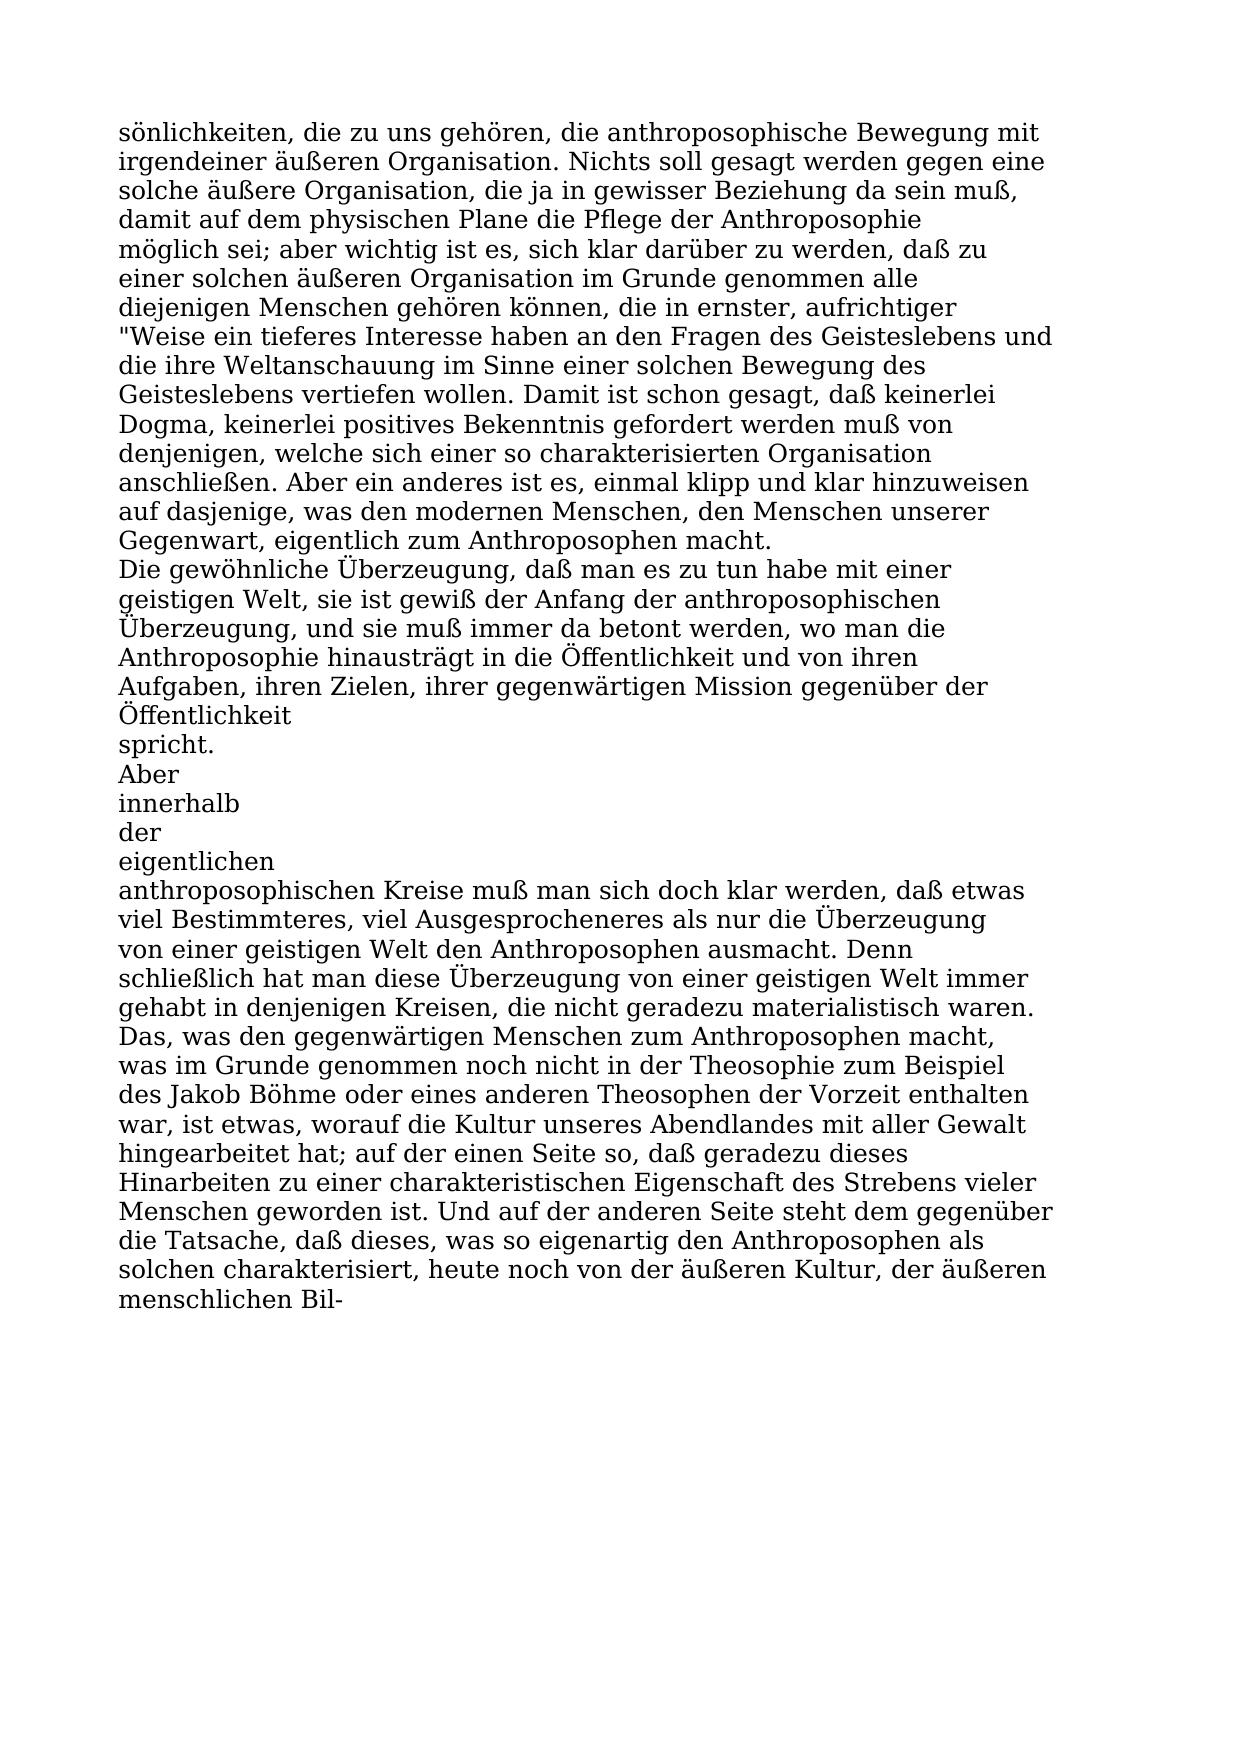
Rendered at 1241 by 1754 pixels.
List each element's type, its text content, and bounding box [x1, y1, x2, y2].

text möglich sei; aber wichtig ist es, sich klar darüber zu werden, daß zu [118, 235, 1122, 264]
text viel Bestimmteres, viel Ausgesprocheneres als nur die Überzeugung [118, 906, 1122, 935]
text Aufgaben, ihren Zielen, ihrer gegenwärtigen Mission gegenüber der [118, 672, 1122, 701]
text Dogma, keinerlei positives Bekenntnis gefordert werden muß von [118, 410, 1122, 439]
text gehabt in denjenigen Kreisen, die nicht geradezu materialistisch waren. [118, 993, 1122, 1022]
text anthroposophischen Kreise muß man sich doch klar werden, daß etwas [118, 876, 1122, 906]
text einer solchen äußeren Organisation im Grunde genommen alle [118, 264, 1122, 293]
text die ihre Weltanschauung im Sinne einer solchen Bewegung des [118, 351, 1122, 381]
text was im Grunde genommen noch nicht in der Theosophie zum Beispiel [118, 1051, 1122, 1081]
text Überzeugung, und sie muß immer da betont werden, wo man die [118, 614, 1122, 643]
text "Weise ein tieferes Interesse haben an den Fragen des Geisteslebens und [118, 322, 1122, 351]
text solche äußere Organisation, die ja in gewisser Beziehung da sein muß, [118, 176, 1122, 206]
text Menschen geworden ist. Und auf der anderen Seite steht dem gegenüber [118, 1197, 1122, 1226]
text der [118, 818, 1122, 847]
text Gegenwart, eigentlich zum Anthroposophen macht. [118, 526, 1122, 556]
text geistigen Welt, sie ist gewiß der Anfang der anthroposophischen [118, 585, 1122, 614]
text denjenigen, welche sich einer so charakterisierten Organisation [118, 439, 1122, 468]
text die Tatsache, daß dieses, was so eigenartig den Anthroposophen als [118, 1226, 1122, 1256]
text hingearbeitet hat; auf der einen Seite so, daß geradezu dieses [118, 1139, 1122, 1168]
text Hinarbeiten zu einer charakteristischen Eigenschaft des Strebens vieler [118, 1168, 1122, 1197]
text anschließen. Aber ein anderes ist es, einmal klipp und klar hinzuweisen [118, 468, 1122, 497]
text menschlichen Bil- [118, 1285, 1122, 1314]
text sönlichkeiten, die zu uns gehören, die anthroposophische Bewegung mit [118, 118, 1122, 147]
text eigentlichen [118, 847, 1122, 876]
text solchen charakterisiert, heute noch von der äußeren Kultur, der äußeren [118, 1256, 1122, 1285]
text innerhalb [118, 789, 1122, 818]
text damit auf dem physischen Plane die Pflege der Anthroposophie [118, 206, 1122, 235]
text schließlich hat man diese Überzeugung von einer geistigen Welt immer [118, 964, 1122, 993]
text von einer geistigen Welt den Anthroposophen ausmacht. Denn [118, 935, 1122, 964]
text Die gewöhnliche Überzeugung, daß man es zu tun habe mit einer [118, 556, 1122, 585]
text spricht. [118, 731, 1122, 760]
text Geisteslebens vertiefen wollen. Damit ist schon gesagt, daß keinerlei [118, 381, 1122, 410]
text Das, was den gegenwärtigen Menschen zum Anthroposophen macht, [118, 1022, 1122, 1051]
text war, ist etwas, worauf die Kultur unseres Abendlandes mit aller Gewalt [118, 1110, 1122, 1139]
text diejenigen Menschen gehören können, die in ernster, aufrichtiger [118, 293, 1122, 322]
text Anthroposophie hinausträgt in die Öffentlichkeit und von ihren [118, 643, 1122, 672]
text Öffentlichkeit [118, 701, 1122, 731]
text irgendeiner äußeren Organisation. Nichts soll gesagt werden gegen eine [118, 147, 1122, 176]
text des Jakob Böhme oder eines anderen Theosophen der Vorzeit enthalten [118, 1081, 1122, 1110]
text auf dasjenige, was den modernen Menschen, den Menschen unserer [118, 497, 1122, 526]
text Aber [118, 760, 1122, 789]
